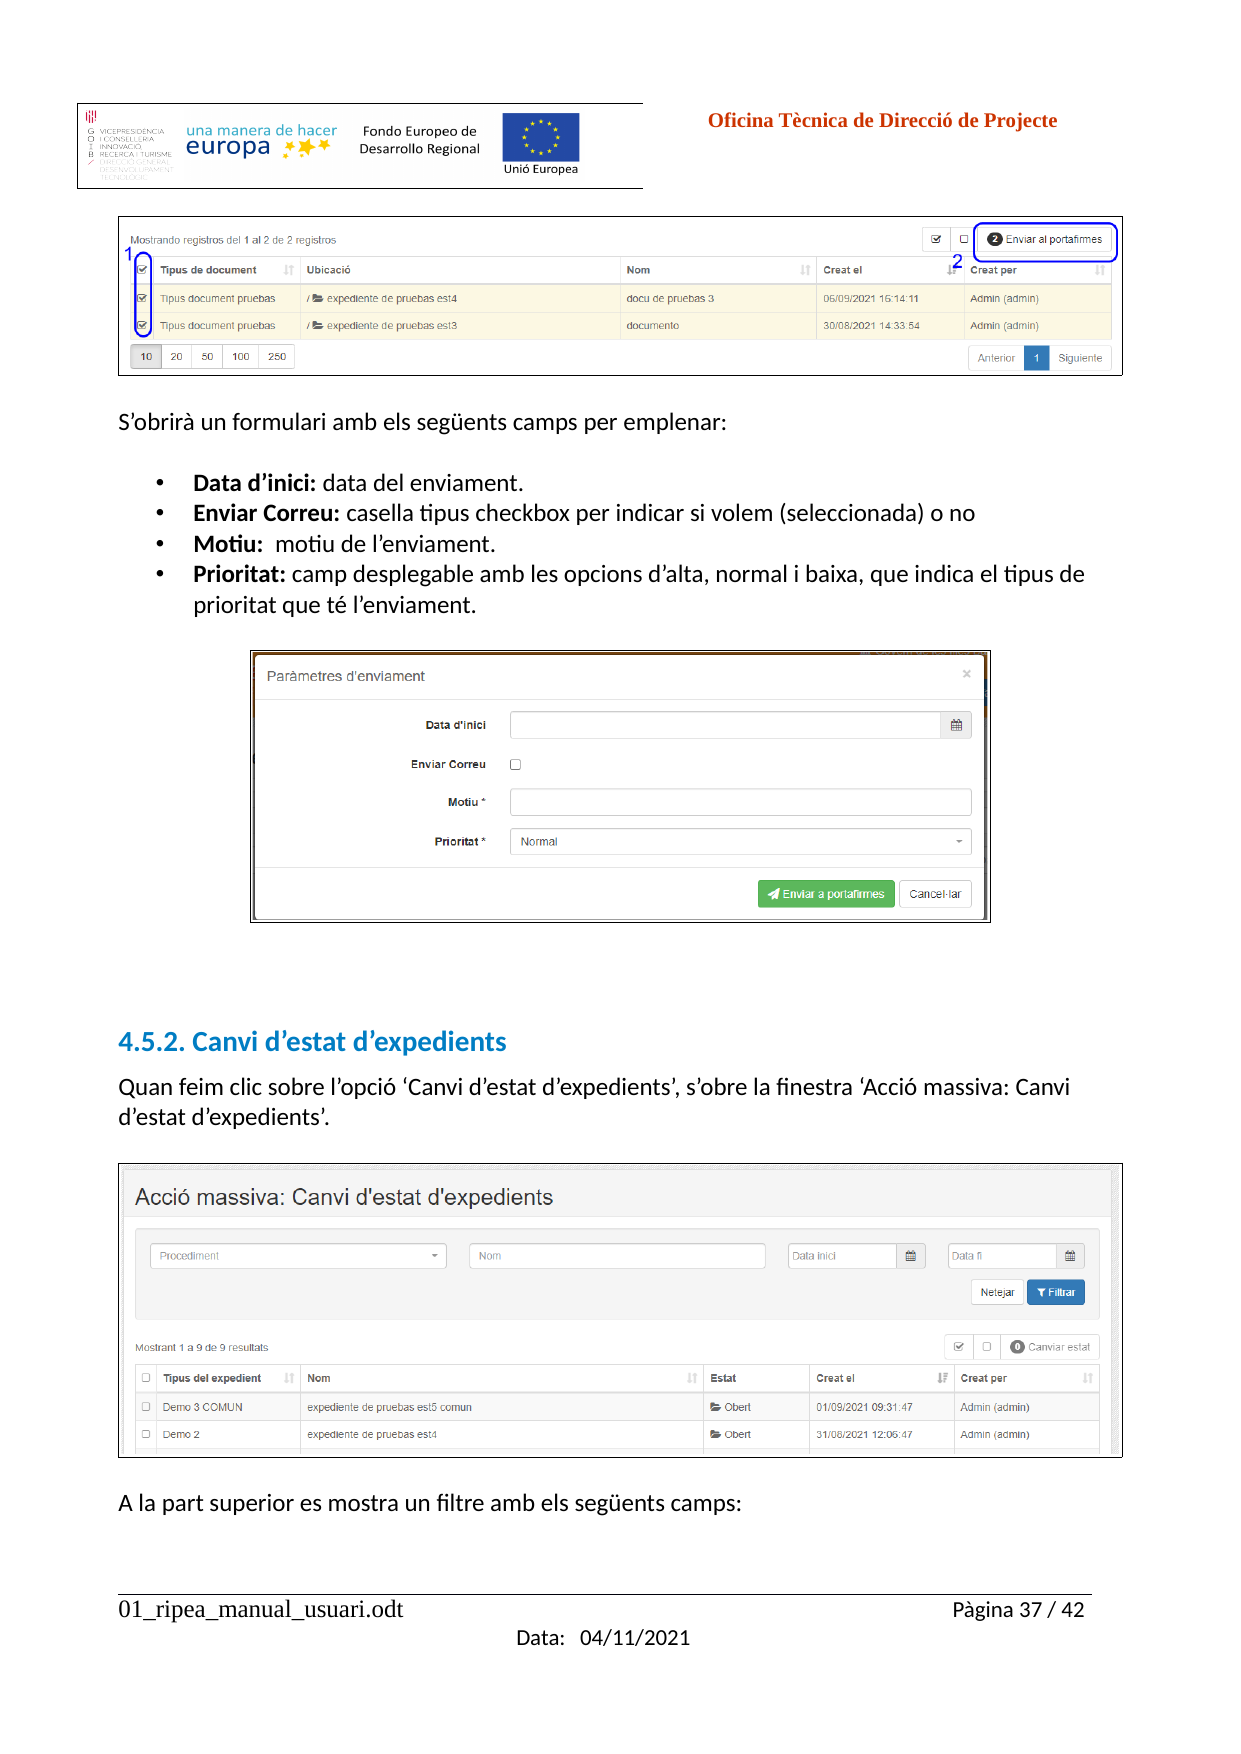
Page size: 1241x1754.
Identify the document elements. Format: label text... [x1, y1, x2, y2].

picture [121, 1165, 1119, 1454]
picture [184, 108, 585, 182]
picture [82, 108, 178, 182]
text Quan feim clic sobre l’opció ‘Canvi d’estat d’expedients’, s’obre la finestra ‘Acció massiva: Canvi d’estat d’expedients’. [118, 1071, 1122, 1132]
picture [121, 219, 1119, 373]
subtitle 4.5.2. Canvi d’estat d’expedients [118, 1023, 1122, 1058]
text S’obrirà un formulari amb els següents camps per emplenar: [118, 406, 1122, 436]
text A la part superior es mostra un filtre amb els següents camps: [118, 1488, 1122, 1518]
list Data d’inici: data del enviament. [156, 467, 1122, 497]
list Prioritat: camp desplegable amb les opcions d’alta, normal i baixa, que indica el tipus de prioritat que té l’enviament. [156, 558, 1122, 619]
list Enviar Correu: casella tipus checkbox per indicar si volem (seleccionada) o no [156, 497, 1122, 528]
list Motiu: motiu de l’enviament. [156, 528, 1122, 558]
picture [252, 652, 988, 920]
